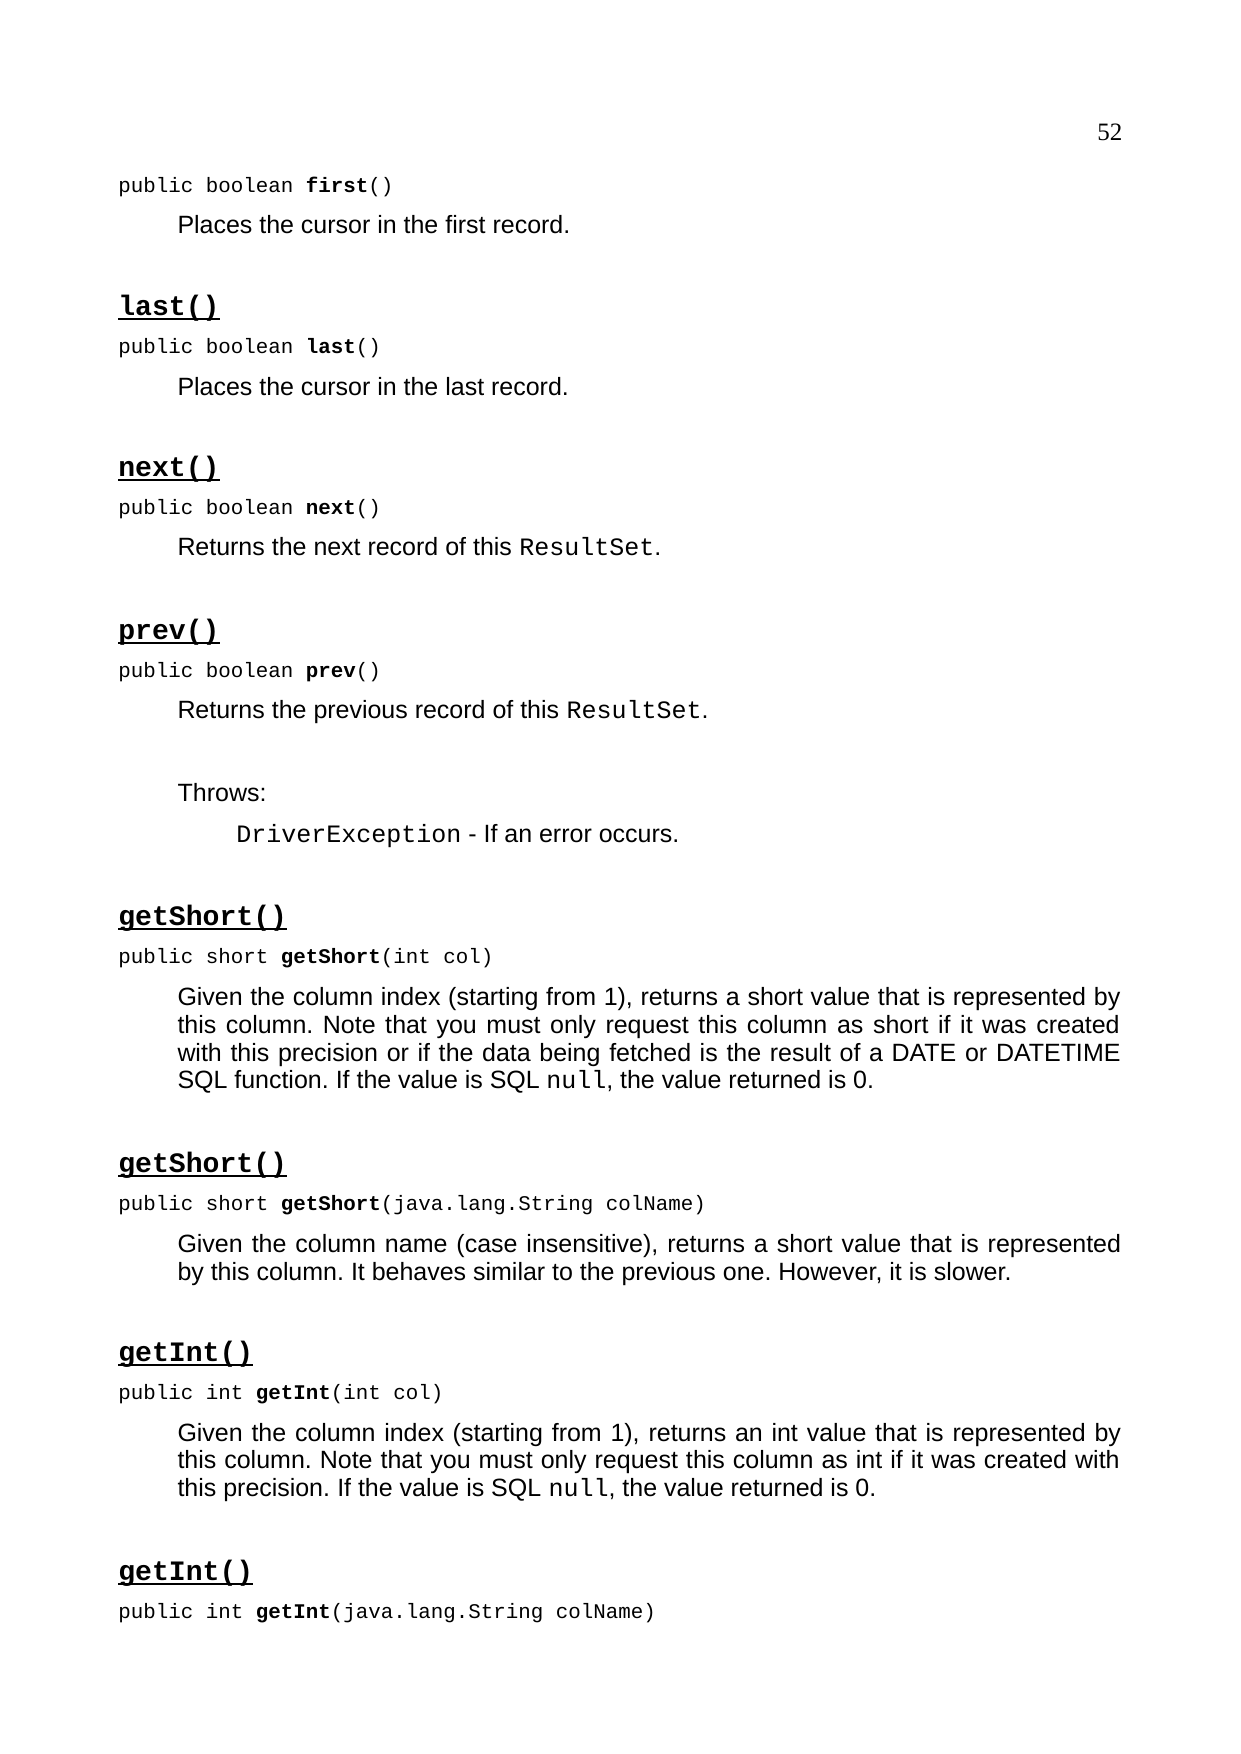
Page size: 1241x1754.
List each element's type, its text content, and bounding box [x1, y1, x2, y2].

list Places the cursor in the last record. [177, 372, 1122, 400]
list DriverException - If an error occurs. [236, 819, 1122, 849]
subtitle getShort() [118, 902, 1122, 934]
text public boolean next() [118, 497, 1122, 521]
list Returns the previous record of this ResultSet. [177, 696, 1122, 726]
text public boolean prev() [118, 660, 1122, 684]
text public short getShort(java.lang.String colName) [118, 1193, 1122, 1217]
list Given the column name (case insensitive), returns a short value that is represented by this column. It behaves similar to the previous one. However, it is slower. [177, 1229, 1122, 1285]
list Given the column index (starting from 1), returns a short value that is represented by this column. Note that you must only request this column as short if it was created with this precision or if the data being fetched is the result of a DATE or DATETIME SQL function. If the value is SQL null, the value returned is 0. [177, 983, 1122, 1096]
subtitle next() [118, 453, 1122, 485]
subtitle getInt() [118, 1338, 1122, 1370]
subtitle getShort() [118, 1149, 1122, 1181]
list Returns the next record of this ResultSet. [177, 533, 1122, 563]
subtitle prev() [118, 616, 1122, 648]
text public int getInt(int col) [118, 1382, 1122, 1406]
subtitle last() [118, 292, 1122, 324]
text public int getInt(java.lang.String colName) [118, 1601, 1122, 1625]
text public short getShort(int col) [118, 947, 1122, 970]
subtitle getInt() [118, 1557, 1122, 1589]
text public boolean last() [118, 336, 1122, 360]
text Throws: [118, 779, 1122, 807]
list Places the cursor in the first record. [177, 211, 1122, 239]
text public boolean first() [118, 175, 1122, 199]
list Given the column index (starting from 1), returns an int value that is represented by this column. Note that you must only request this column as int if it was created with this precision. If the value is SQL null, the value returned is 0. [177, 1418, 1122, 1504]
